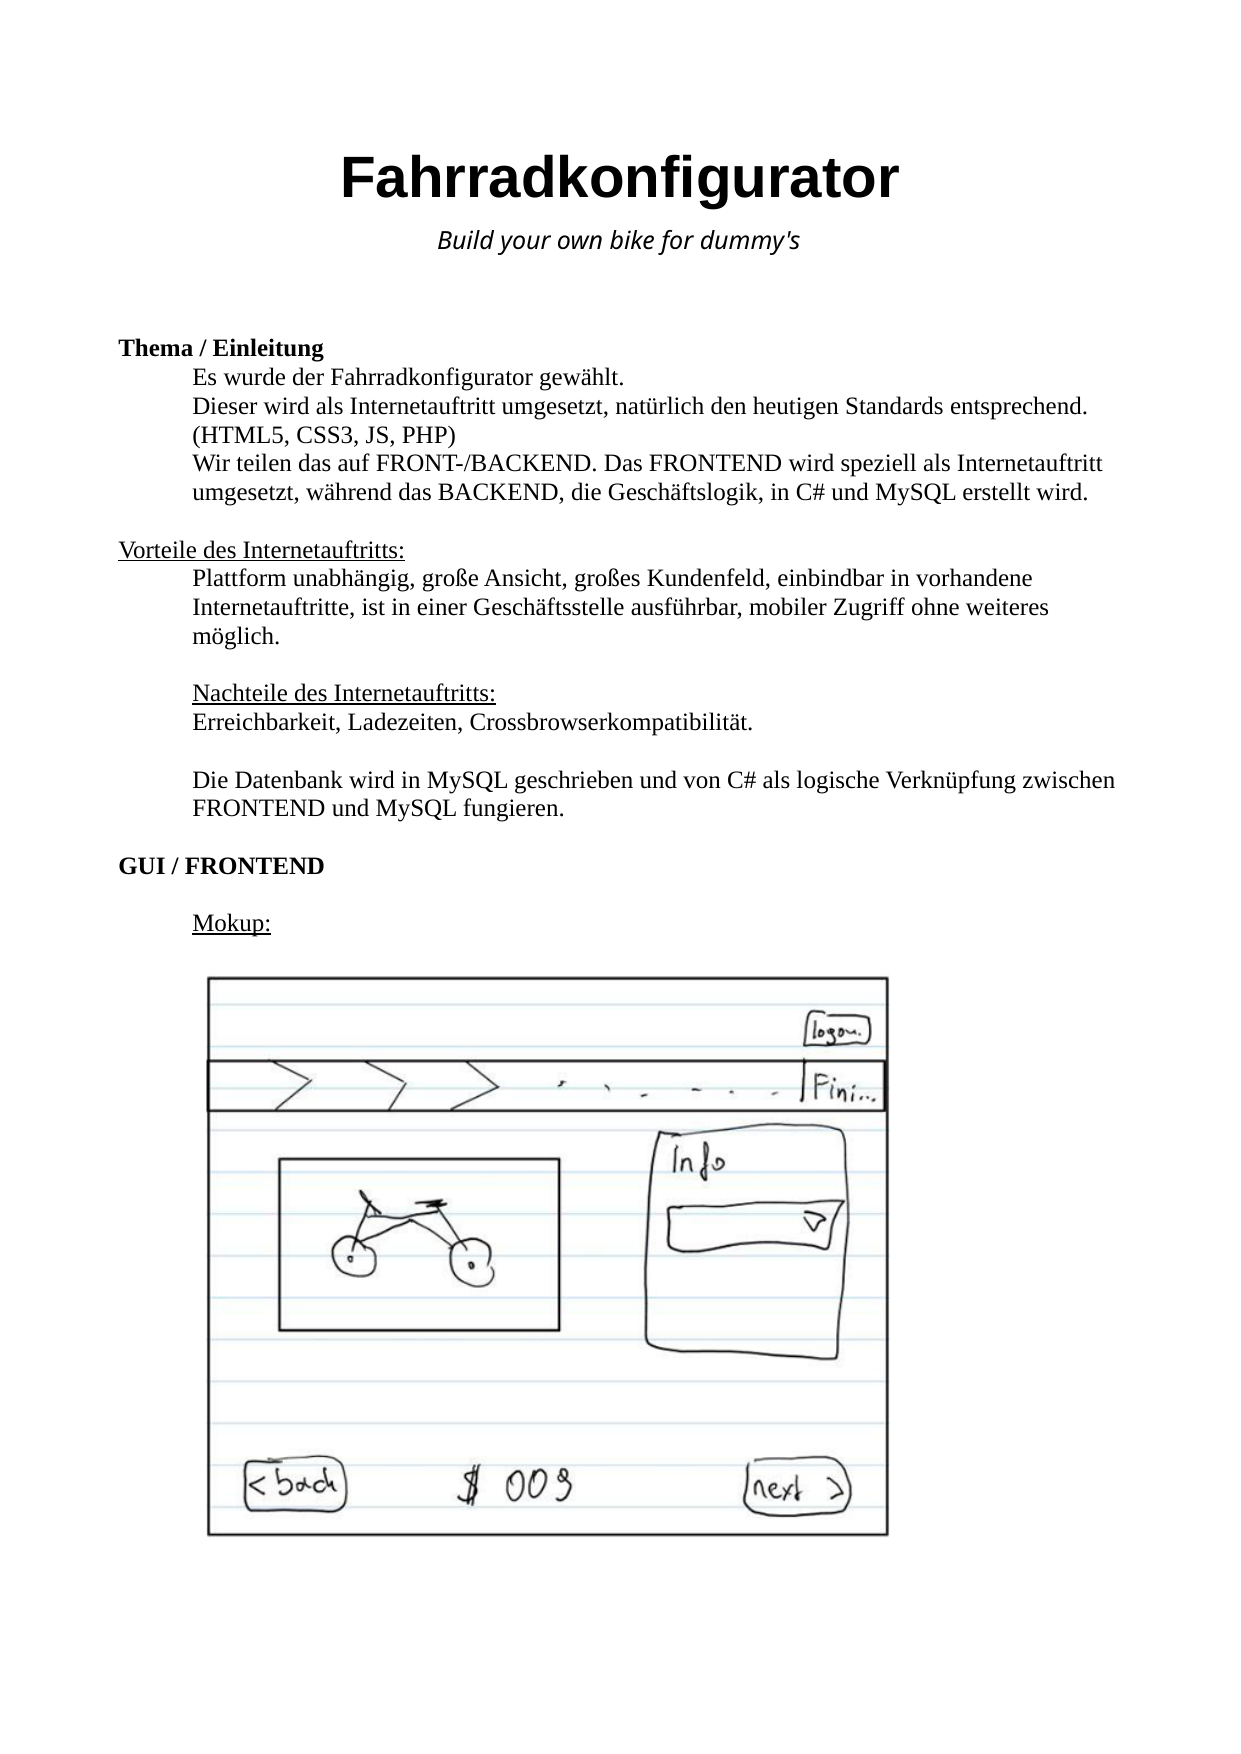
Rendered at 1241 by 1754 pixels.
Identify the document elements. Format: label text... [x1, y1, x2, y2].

text Thema / Einleitung Es wurde der Fahrradkonfigurator gewählt. Dieser wird als Internetauftritt umgesetzt, natürlich den heutigen Standards entsprechend. (HTML5, CSS3, JS, PHP) Wir teilen das auf FRONT-/BACKEND. Das FRONTEND wird speziell als Internetauftritt umgesetzt, während das BACKEND, die Geschäftslogik, in C# und MySQL erstellt wird. Vorteile des Internetauftritts: Plattform unabhängig, große Ansicht, großes Kundenfeld, einbindbar in vorhandene Internetauftritte, ist in einer Geschäftsstelle ausführbar, mobiler Zugriff ohne weiteres möglich. Nachteile des Internetauftritts: Erreichbarkeit, Ladezeiten, Crossbrowserkompatibilität. Die Datenbank wird in MySQL geschrieben und von C# als logische Verknüpfung zwischen FRONTEND und MySQL fungieren. [118, 333, 1122, 851]
title Fahrradkonfigurator [118, 143, 1122, 210]
text GUI / FRONTEND Mokup: [118, 851, 1122, 1023]
text Build your own bike for dummy's [118, 223, 1122, 257]
picture [206, 974, 890, 1539]
